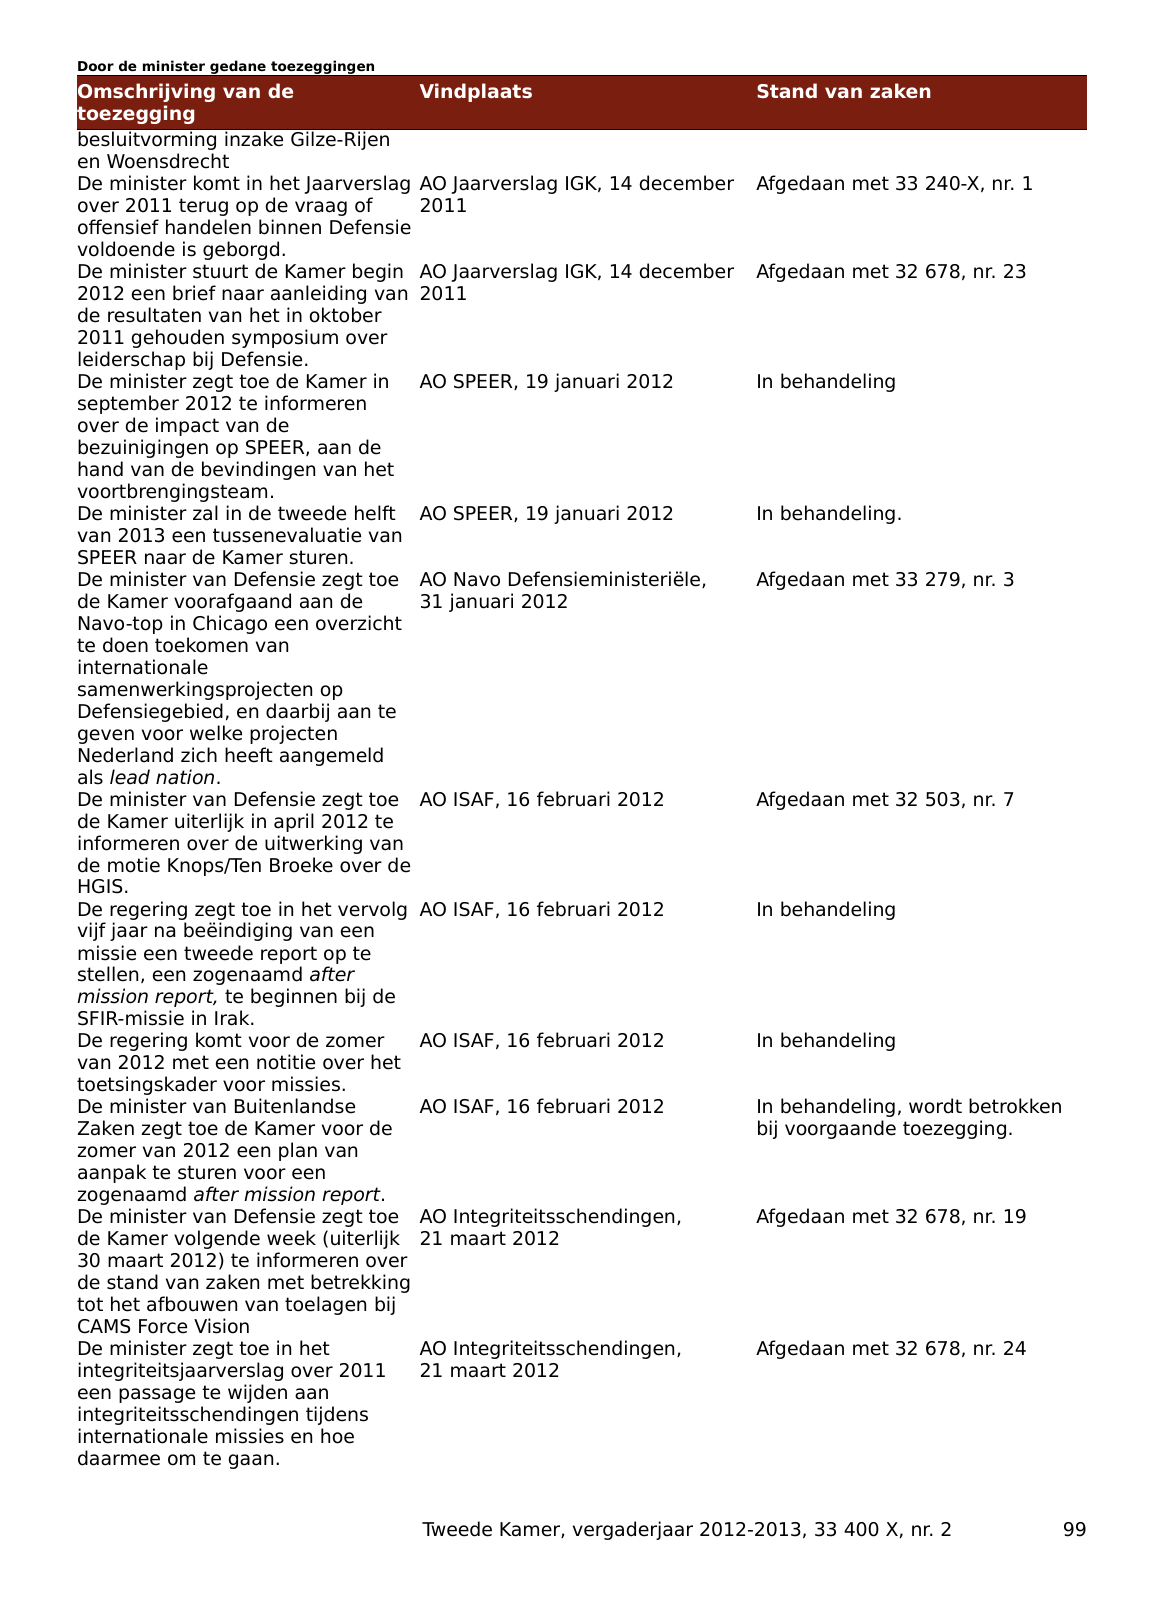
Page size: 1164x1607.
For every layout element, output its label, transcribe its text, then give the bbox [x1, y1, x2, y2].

table_cell De minister van Defensie zegt toe de Kamer uiterlijk in april 2012 te informeren over de uitwerking van de motie Knops/Ten Broeke over de HGIS. [77, 789, 413, 898]
table_cell Afgedaan met 33 240-X, nr. 1 [750, 173, 1087, 261]
table_cell Afgedaan met 32 678, nr. 24 [750, 1338, 1087, 1470]
table_cell Afgedaan met 32 503, nr. 7 [750, 789, 1087, 898]
table_cell De minister van Defensie zegt toe de Kamer voorafgaand aan de Navo-top in Chicago een overzicht te doen toekomen van internationale samenwerkingsprojecten op Defensiegebied, en daarbij aan te geven voor welke projecten Nederland zich heeft aangemeld als lead nation. [77, 569, 413, 788]
table_cell De minister zegt toe in het integriteitsjaarverslag over 2011 een passage te wijden aan integriteitsschendingen tijdens internationale missies en hoe daarmee om te gaan. [77, 1338, 413, 1470]
table_cell AO ISAF, 16 februari 2012 [413, 1030, 750, 1096]
table_cell Afgedaan met 32 678, nr. 19 [750, 1206, 1087, 1338]
table_header Door de minister gedane toezeggingen [77, 59, 1087, 75]
table_cell [413, 130, 750, 173]
table_cell De minister zal in de tweede helft van 2013 een tussenevaluatie van SPEER naar de Kamer sturen. [77, 503, 413, 569]
table_cell De minister stuurt de Kamer begin 2012 een brief naar aanleiding van de resultaten van het in oktober 2011 gehouden symposium over leiderschap bij Defensie. [77, 261, 413, 371]
table_cell AO Jaarverslag IGK, 14 december 2011 [413, 173, 750, 261]
table_cell AO SPEER, 19 januari 2012 [413, 371, 750, 503]
table_cell AO Navo Defensieministeriële, 31 januari 2012 [413, 569, 750, 788]
table_cell De regering komt voor de zomer van 2012 met een notitie over het toetsingskader voor missies. [77, 1030, 413, 1096]
table_cell De minister van Defensie zegt toe de Kamer volgende week (uiterlijk 30 maart 2012) te informeren over de stand van zaken met betrekking tot het afbouwen van toelagen bij CAMS Force Vision [77, 1206, 413, 1338]
table_cell AO SPEER, 19 januari 2012 [413, 503, 750, 569]
table_cell AO Integriteitsschendingen, 21 maart 2012 [413, 1206, 750, 1338]
table_cell besluitvorming inzake Gilze-Rijen en Woensdrecht [77, 130, 413, 173]
table_cell In behandeling. [750, 503, 1087, 569]
table_cell De minister zegt toe de Kamer in september 2012 te informeren over de impact van de bezuinigingen op SPEER, aan de hand van de bevindingen van het voortbrengingsteam. [77, 371, 413, 503]
table_cell [750, 130, 1087, 173]
table_cell AO ISAF, 16 februari 2012 [413, 899, 750, 1030]
table_cell Afgedaan met 32 678, nr. 23 [750, 261, 1087, 371]
table_cell Vindplaats [413, 76, 750, 129]
table_cell In behandeling [750, 1030, 1087, 1096]
table_cell AO Jaarverslag IGK, 14 december 2011 [413, 261, 750, 371]
table_cell AO Integriteitsschendingen, 21 maart 2012 [413, 1338, 750, 1470]
table_cell De minister komt in het Jaarverslag over 2011 terug op de vraag of offensief handelen binnen Defensie voldoende is geborgd. [77, 173, 413, 261]
table_cell In behandeling [750, 899, 1087, 1030]
table_cell AO ISAF, 16 februari 2012 [413, 789, 750, 898]
table_cell De regering zegt toe in het vervolg vijf jaar na beëindiging van een missie een tweede report op te stellen, een zogenaamd after mission report, te beginnen bij de SFIR-missie in Irak. [77, 899, 413, 1030]
table_cell Omschrijving van de toezegging [77, 76, 413, 129]
table_cell De minister van Buitenlandse Zaken zegt toe de Kamer voor de zomer van 2012 een plan van aanpak te sturen voor een zogenaamd after mission report. [77, 1096, 413, 1206]
table_cell In behandeling, wordt betrokken bij voorgaande toezegging. [750, 1096, 1087, 1206]
table_cell In behandeling [750, 371, 1087, 503]
table_cell Afgedaan met 33 279, nr. 3 [750, 569, 1087, 788]
table_cell Stand van zaken [750, 76, 1087, 129]
table_cell AO ISAF, 16 februari 2012 [413, 1096, 750, 1206]
